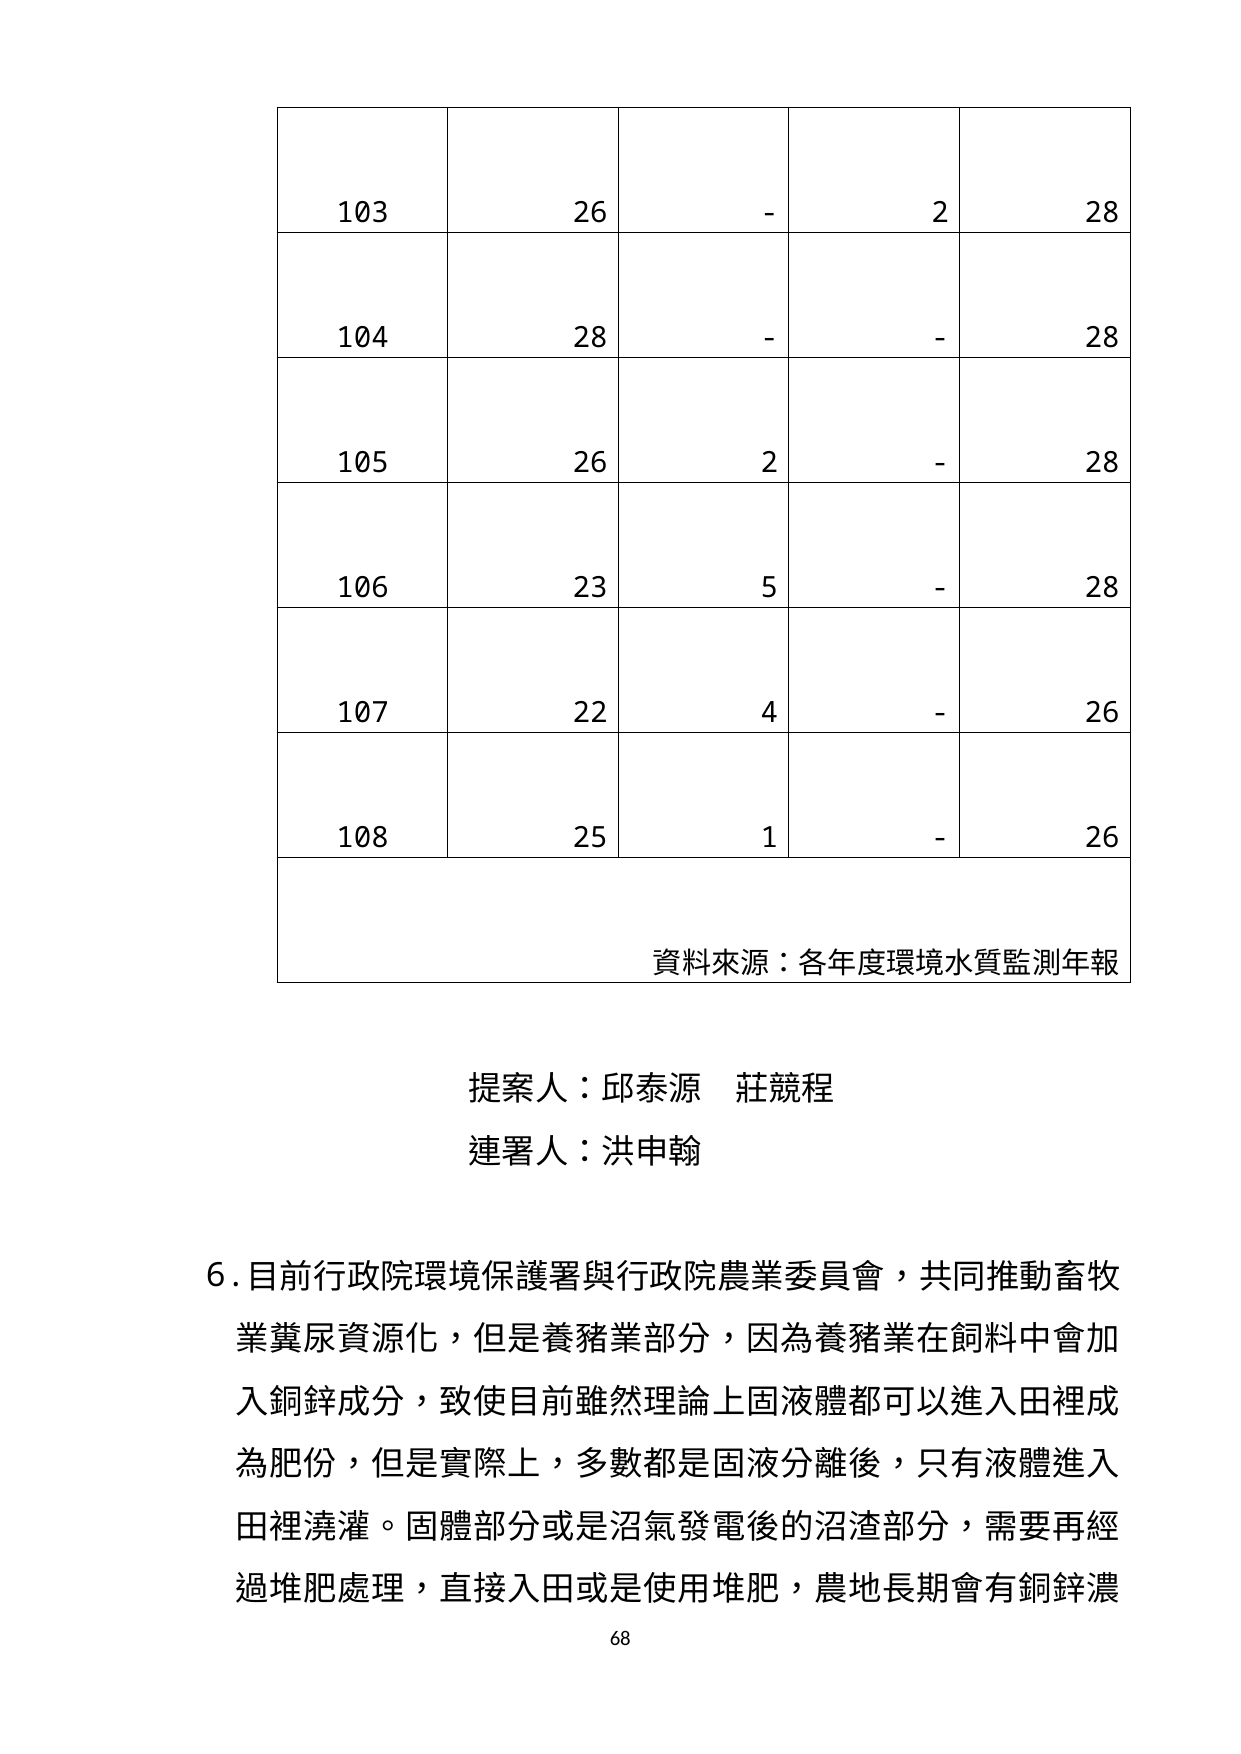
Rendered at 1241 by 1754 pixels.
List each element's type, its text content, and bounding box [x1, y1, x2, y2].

table_cell - [789, 733, 959, 857]
table_cell 103 [278, 108, 447, 232]
table_cell 4 [619, 608, 788, 732]
text 6.目前行政院環境保護署與行政院農業委員會，共同推動畜牧業糞尿資源化，但是養豬業部分，因為養豬業在飼料中會加入銅鋅成分，致使目前雖然理論上固液體都可以進入田裡成為肥份，但是實際上，多數都是固液分離後，只有液體進入田裡澆灌。固體部分或是沼氣發電後的沼渣部分，需要再經過堆肥處理，直接入田或是使用堆肥，農地長期會有銅鋅濃 [206, 1232, 1122, 1607]
table_cell 108 [278, 733, 447, 857]
table_cell 26 [448, 108, 618, 232]
table_cell 23 [448, 483, 618, 607]
table_cell 資料來源：各年度環境水質監測年報 [278, 858, 1130, 982]
table_cell 105 [278, 358, 447, 482]
table_cell 28 [960, 233, 1130, 357]
table_cell - [619, 233, 788, 357]
table_cell 2 [619, 358, 788, 482]
table_cell 104 [278, 233, 447, 357]
table_cell - [789, 358, 959, 482]
table_cell - [789, 233, 959, 357]
table_cell 5 [619, 483, 788, 607]
table_cell - [789, 483, 959, 607]
table_cell 107 [278, 608, 447, 732]
table_cell - [789, 608, 959, 732]
table_cell 26 [960, 733, 1130, 857]
table_cell 26 [448, 358, 618, 482]
table_cell 28 [448, 233, 618, 357]
table_cell 1 [619, 733, 788, 857]
table_cell 2 [789, 108, 959, 232]
table_cell 28 [960, 108, 1130, 232]
table_cell 22 [448, 608, 618, 732]
table_cell 106 [278, 483, 447, 607]
table_cell 28 [960, 483, 1130, 607]
table_cell 26 [960, 608, 1130, 732]
table_cell - [619, 108, 788, 232]
text 連署人：洪申翰 [468, 1107, 1122, 1169]
table_cell 25 [448, 733, 618, 857]
text 提案人：邱泰源 莊競程 [468, 1044, 1122, 1107]
table_cell 28 [960, 358, 1130, 482]
